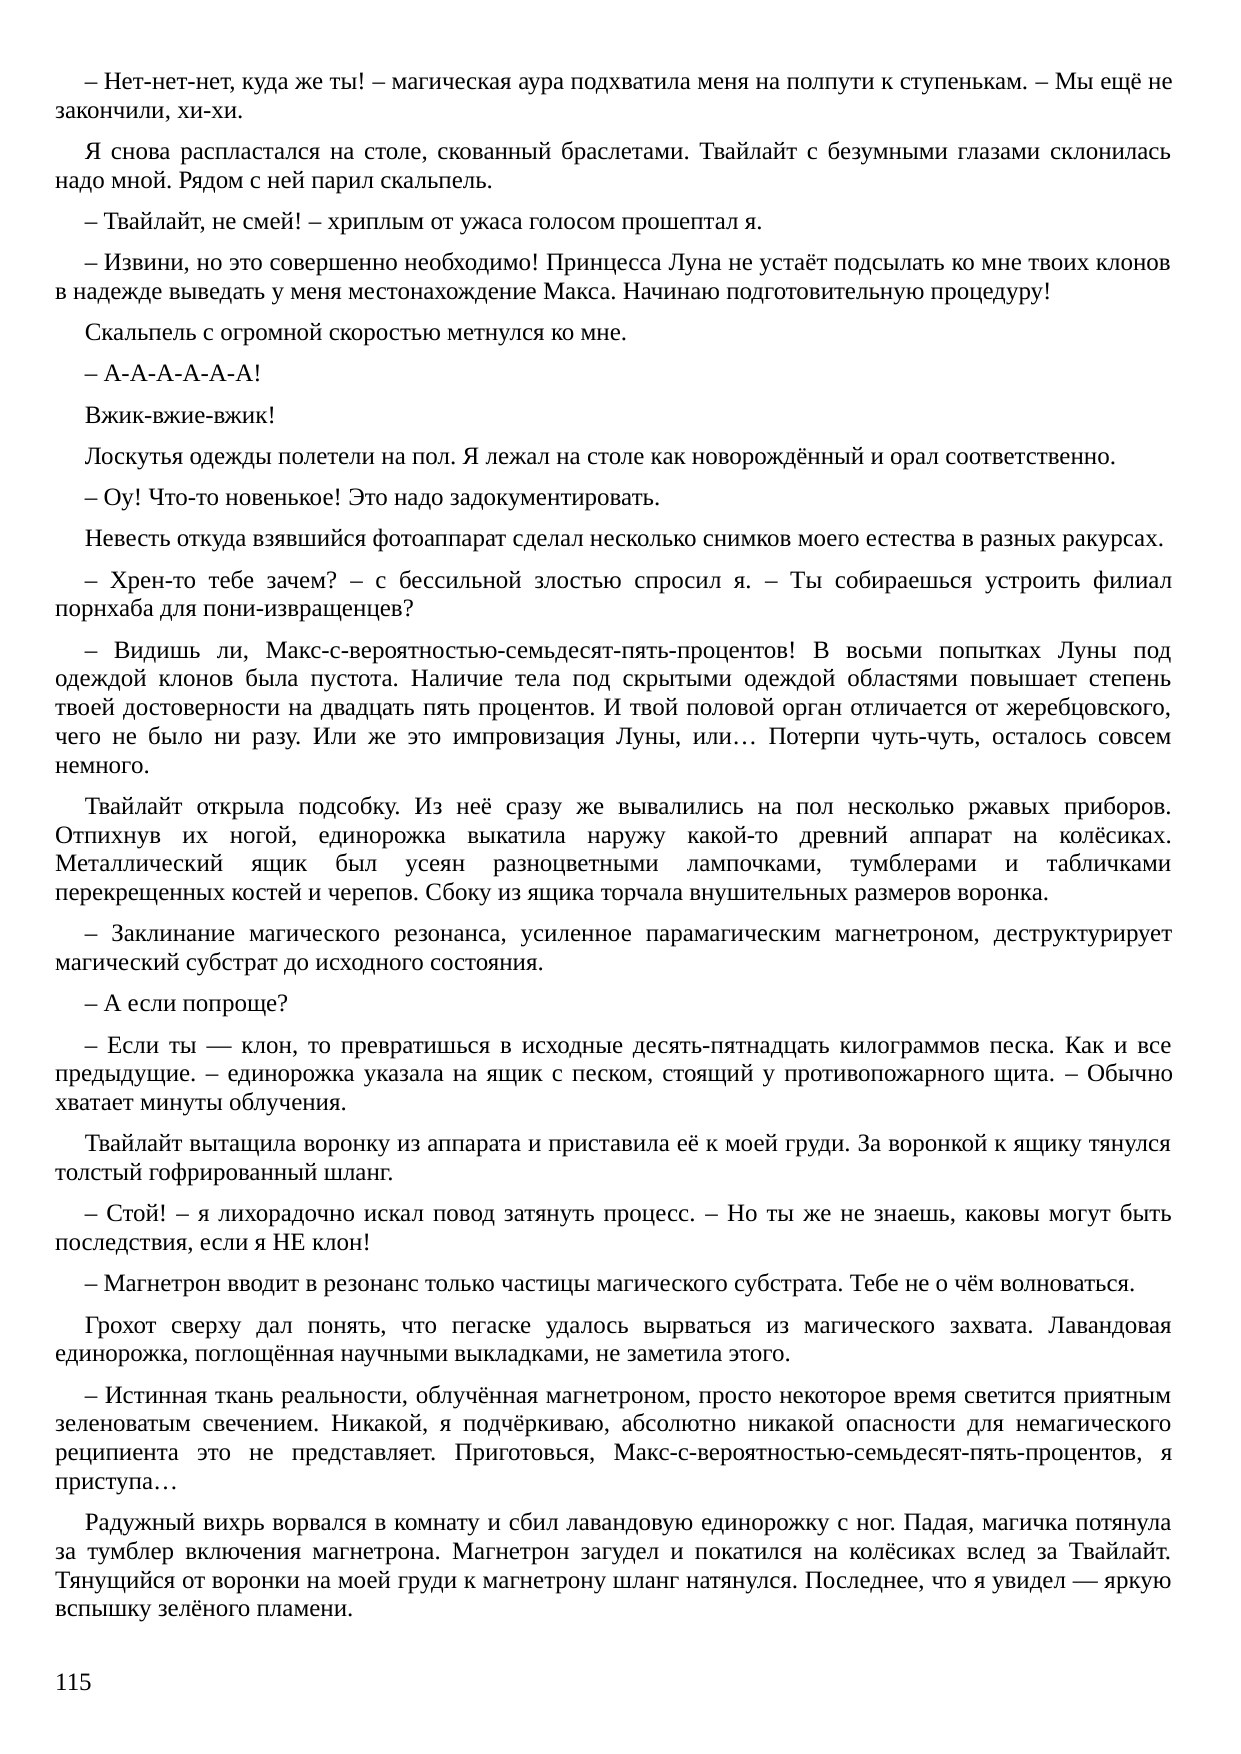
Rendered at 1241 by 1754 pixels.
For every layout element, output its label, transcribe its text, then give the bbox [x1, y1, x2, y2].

text Радужный вихрь ворвался в комнату и сбил лавандовую единорожку с ног. Падая, магичка потянула за тумблер включения магнетрона. Магнетрон загудел и покатился на колёсиках вслед за Твайлайт. Тянущийся от воронки на моей груди к магнетрону шланг натянулся. Последнее, что я увидел — яркую вспышку зелёного пламени. [55, 1507, 1173, 1622]
text – А-А-А-А-А-А! [55, 358, 1173, 387]
text – Стой! – я лихорадочно искал повод затянуть процесс. – Но ты же не знаешь, каковы могут быть последствия, если я НЕ клон! [55, 1198, 1173, 1256]
text – Нет-нет-нет, куда же ты! – магическая аура подхватила меня на полпути к ступенькам. – Мы ещё не закончили, хи-хи. [55, 66, 1173, 123]
text Лоскутья одежды полетели на пол. Я лежал на столе как новорождённый и орал соответственно. [55, 441, 1173, 470]
text Твайлайт открыла подсобку. Из неё сразу же вывалились на пол несколько ржавых приборов. Отпихнув их ногой, единорожка выкатила наружу какой-то древний аппарат на колёсиках. Металлический ящик был усеян разноцветными лампочками, тумблерами и табличками перекрещенных костей и черепов. Сбоку из ящика торчала внушительных размеров воронка. [55, 791, 1173, 906]
text Твайлайт вытащила воронку из аппарата и приставила её к моей груди. За воронкой к ящику тянулся толстый гофрированный шланг. [55, 1128, 1173, 1186]
text Я снова распластался на столе, скованный браслетами. Твайлайт с безумными глазами склонилась надо мной. Рядом с ней парил скальпель. [55, 136, 1173, 193]
text – Оу! Что-то новенькое! Это надо задокументировать. [55, 482, 1173, 511]
text – Если ты — клон, то превратишься в исходные десять-пятнадцать килограммов песка. Как и все предыдущие. – единорожка указала на ящик с песком, стоящий у противопожарного щита. – Обычно хватает минуты облучения. [55, 1030, 1173, 1116]
text – Твайлайт, не смей! – хриплым от ужаса голосом прошептал я. [55, 206, 1173, 235]
text – Видишь ли, Макс-с-вероятностью-семьдесят-пять-процентов! В восьми попытках Луны под одеждой клонов была пустота. Наличие тела под скрытыми одеждой областями повышает степень твоей достоверности на двадцать пять процентов. И твой половой орган отличается от жеребцовского, чего не было ни разу. Или же это импровизация Луны, или… Потерпи чуть-чуть, осталось совсем немного. [55, 635, 1173, 778]
text – А если попроще? [55, 988, 1173, 1017]
text – Хрен-то тебе зачем? – с бессильной злостью спросил я. – Ты собираешься устроить филиал порнхаба для пони-извращенцев? [55, 565, 1173, 622]
text – Заклинание магического резонанса, усиленное парамагическим магнетроном, деструктурирует магический субстрат до исходного состояния. [55, 918, 1173, 976]
text Вжик-вжие-вжик! [55, 400, 1173, 428]
text Невесть откуда взявшийся фотоаппарат сделал несколько снимков моего естества в разных ракурсах. [55, 523, 1173, 552]
text Грохот сверху дал понять, что пегаске удалось вырваться из магического захвата. Лавандовая единорожка, поглощённая научными выкладками, не заметила этого. [55, 1310, 1173, 1367]
text Скальпель с огромной скоростью метнулся ко мне. [55, 317, 1173, 346]
text – Магнетрон вводит в резонанс только частицы магического субстрата. Тебе не о чём волноваться. [55, 1268, 1173, 1297]
text – Извини, но это совершенно необходимо! Принцесса Луна не устаёт подсылать ко мне твоих клонов в надежде выведать у меня местонахождение Макса. Начинаю подготовительную процедуру! [55, 247, 1173, 305]
text – Истинная ткань реальности, облучённая магнетроном, просто некоторое время светится приятным зеленоватым свечением. Никакой, я подчёркиваю, абсолютно никакой опасности для немагического реципиента это не представляет. Приготовься, Макс-с-вероятностью-семьдесят-пять-процентов, я приступа… [55, 1380, 1173, 1495]
